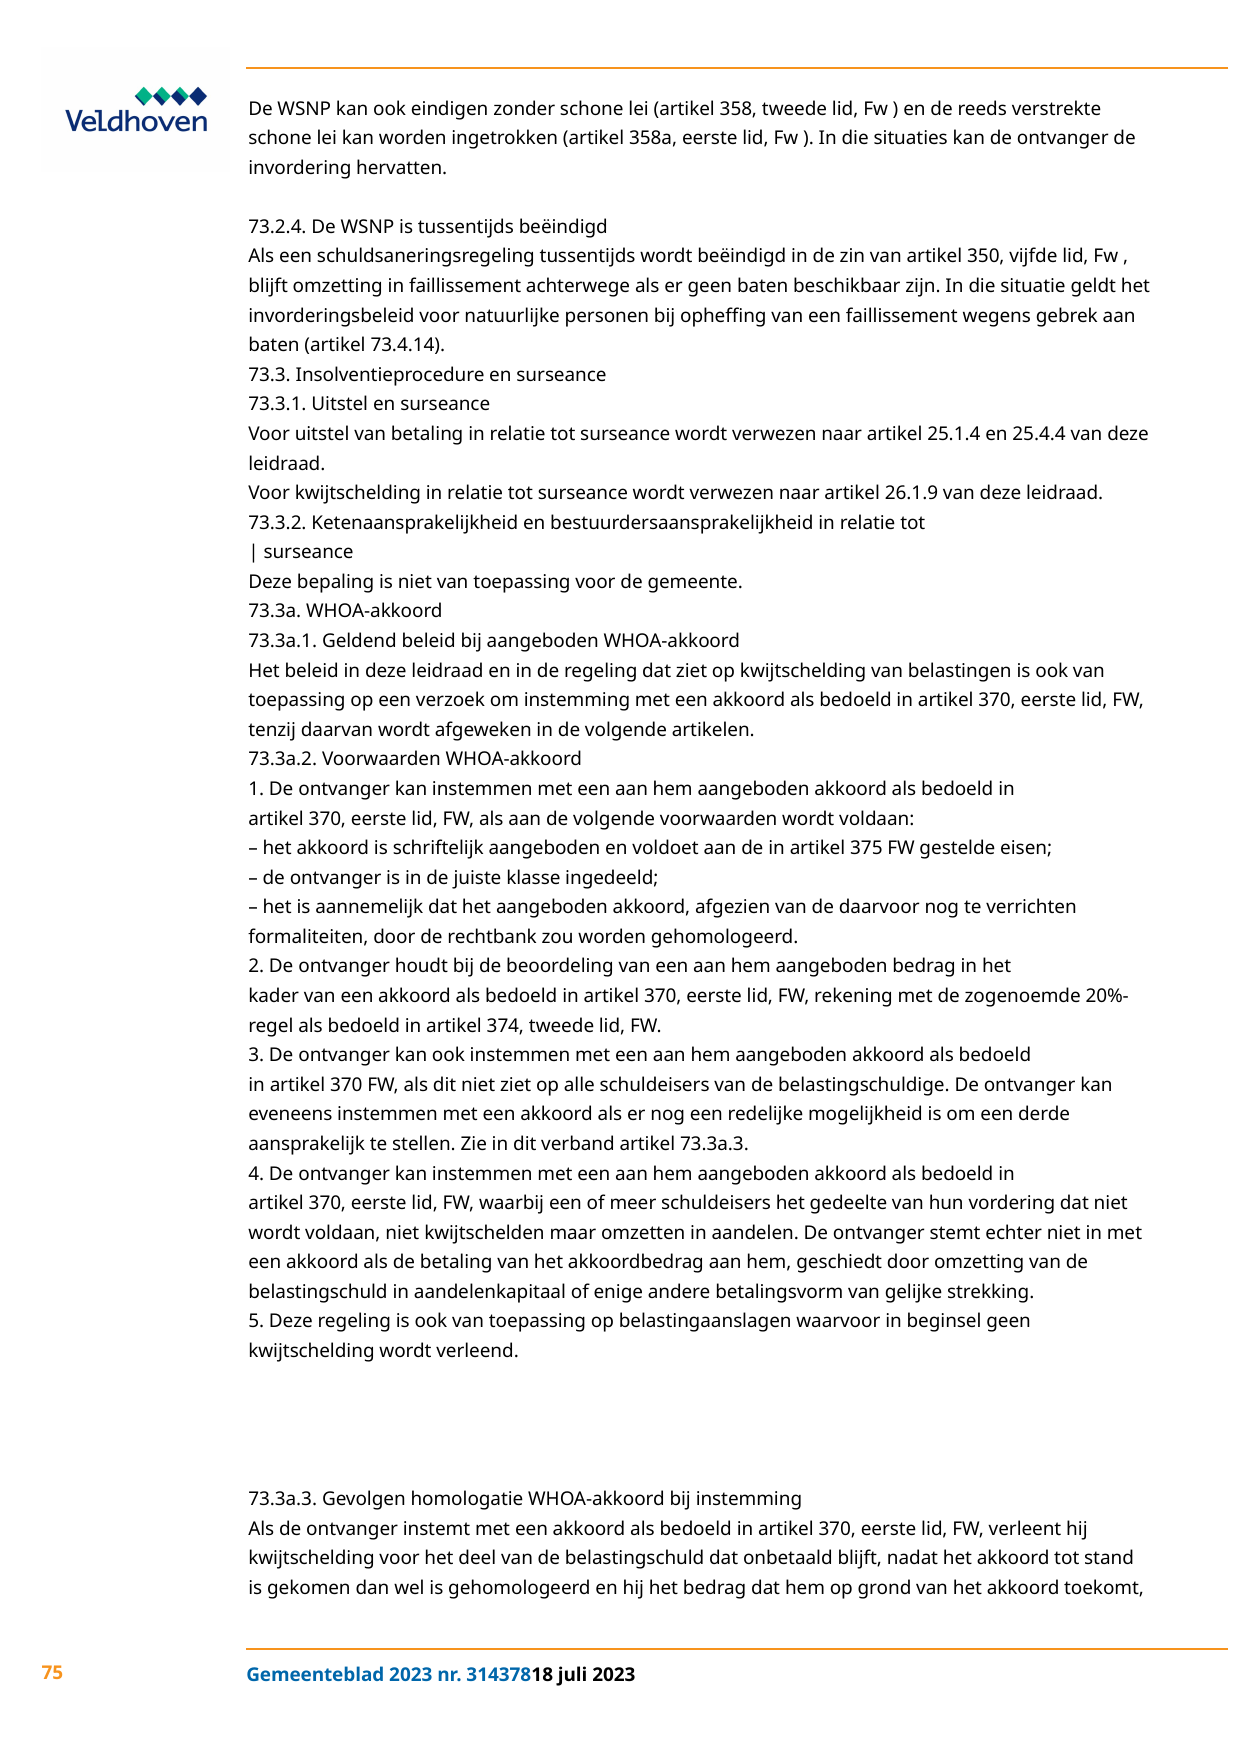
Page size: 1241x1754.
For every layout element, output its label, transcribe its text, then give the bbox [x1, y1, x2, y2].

text 73.3a.2. Voorwaarden WHOA-akkoord [248, 746, 1152, 771]
text 3. De ontvanger kan ook instemmen met een aan hem aangeboden akkoord als bedoeld [248, 1041, 1152, 1067]
text kader van een akkoord als bedoeld in artikel 370, eerste lid, FW, rekening met de zogenoemde 20%-regel als bedoeld in artikel 374, tweede lid, FW. [248, 982, 1152, 1038]
text Het beleid in deze leidraad en in de regeling dat ziet op kwijtschelding van belastingen is ook van toepassing op een verzoek om instemming met een akkoord als bedoeld in artikel 370, eerste lid, FW, tenzij daarvan wordt afgeweken in de volgende artikelen. [248, 657, 1152, 742]
text De WSNP kan ook eindigen zonder schone lei (artikel 358, tweede lid, Fw ) en de reeds verstrekte schone lei kan worden ingetrokken (artikel 358a, eerste lid, Fw ). In die situaties kan de ontvanger de invordering hervatten. [248, 95, 1152, 180]
text 4. De ontvanger kan instemmen met een aan hem aangeboden akkoord als bedoeld in [248, 1160, 1152, 1186]
text 73.3a. WHOA-akkoord [248, 598, 1152, 623]
text Als de ontvanger instemt met een akkoord als bedoeld in artikel 370, eerste lid, FW, verleent hij kwijtschelding voor het deel van de belastingschuld dat onbetaald blijft, nadat het akkoord tot stand is gekomen dan wel is gehomologeerd en hij het bedrag dat hem op grond van het akkoord toekomt, [248, 1515, 1152, 1600]
text Deze bepaling is niet van toepassing voor de gemeente. [248, 568, 1152, 594]
text – de ontvanger is in de juiste klasse ingedeeld; [248, 864, 1152, 890]
text 73.3.2. Ketenaansprakelijkheid en bestuurdersaansprakelijkheid in relatie tot [248, 509, 1152, 535]
text 73.3a.3. Gevolgen homologatie WHOA-akkoord bij instemming [248, 1485, 1152, 1511]
text 73.3. Insolventieprocedure en surseance [248, 361, 1152, 387]
text Voor uitstel van betaling in relatie tot surseance wordt verwezen naar artikel 25.1.4 en 25.4.4 van deze leidraad. [248, 420, 1152, 476]
text in artikel 370 FW, als dit niet ziet op alle schuldeisers van de belastingschuldige. De ontvanger kan eveneens instemmen met een akkoord als er nog een redelijke mogelijkheid is om een derde aansprakelijk te stellen. Zie in dit verband artikel 73.3a.3. [248, 1071, 1152, 1156]
text 1. De ontvanger kan instemmen met een aan hem aangeboden akkoord als bedoeld in [248, 775, 1152, 801]
text 73.2.4. De WSNP is tussentijds beëindigd [248, 213, 1152, 239]
text – het is aannemelijk dat het aangeboden akkoord, afgezien van de daarvoor nog te verrichten formaliteiten, door de rechtbank zou worden gehomologeerd. [248, 893, 1152, 949]
text 5. Deze regeling is ook van toepassing op belastingaanslagen waarvoor in beginsel geen [248, 1308, 1152, 1333]
text artikel 370, eerste lid, FW, als aan de volgende voorwaarden wordt voldaan: [248, 805, 1152, 831]
text 73.3.1. Uitstel en surseance [248, 391, 1152, 416]
text artikel 370, eerste lid, FW, waarbij een of meer schuldeisers het gedeelte van hun vordering dat niet wordt voldaan, niet kwijtschelden maar omzetten in aandelen. De ontvanger stemt echter niet in met een akkoord als de betaling van het akkoordbedrag aan hem, geschiedt door omzetting van de belastingschuld in aandelenkapitaal of enige andere betalingsvorm van gelijke strekking. [248, 1189, 1152, 1304]
text Als een schuldsaneringsregeling tussentijds wordt beëindigd in de zin van artikel 350, vijfde lid, Fw , blijft omzetting in faillissement achterwege als er geen baten beschikbaar zijn. In die situatie geldt het invorderingsbeleid voor natuurlijke personen bij opheffing van een faillissement wegens gebrek aan baten (artikel 73.4.14). [248, 243, 1152, 357]
text | surseance [248, 538, 1152, 564]
text – het akkoord is schriftelijk aangeboden en voldoet aan de in artikel 375 FW gestelde eisen; [248, 834, 1152, 860]
picture [41, 47, 231, 172]
text 2. De ontvanger houdt bij de beoordeling van een aan hem aangeboden bedrag in het [248, 953, 1152, 978]
text Voor kwijtschelding in relatie tot surseance wordt verwezen naar artikel 26.1.9 van deze leidraad. [248, 479, 1152, 505]
text kwijtschelding wordt verleend. [248, 1337, 1152, 1363]
text 73.3a.1. Geldend beleid bij aangeboden WHOA-akkoord [248, 627, 1152, 653]
